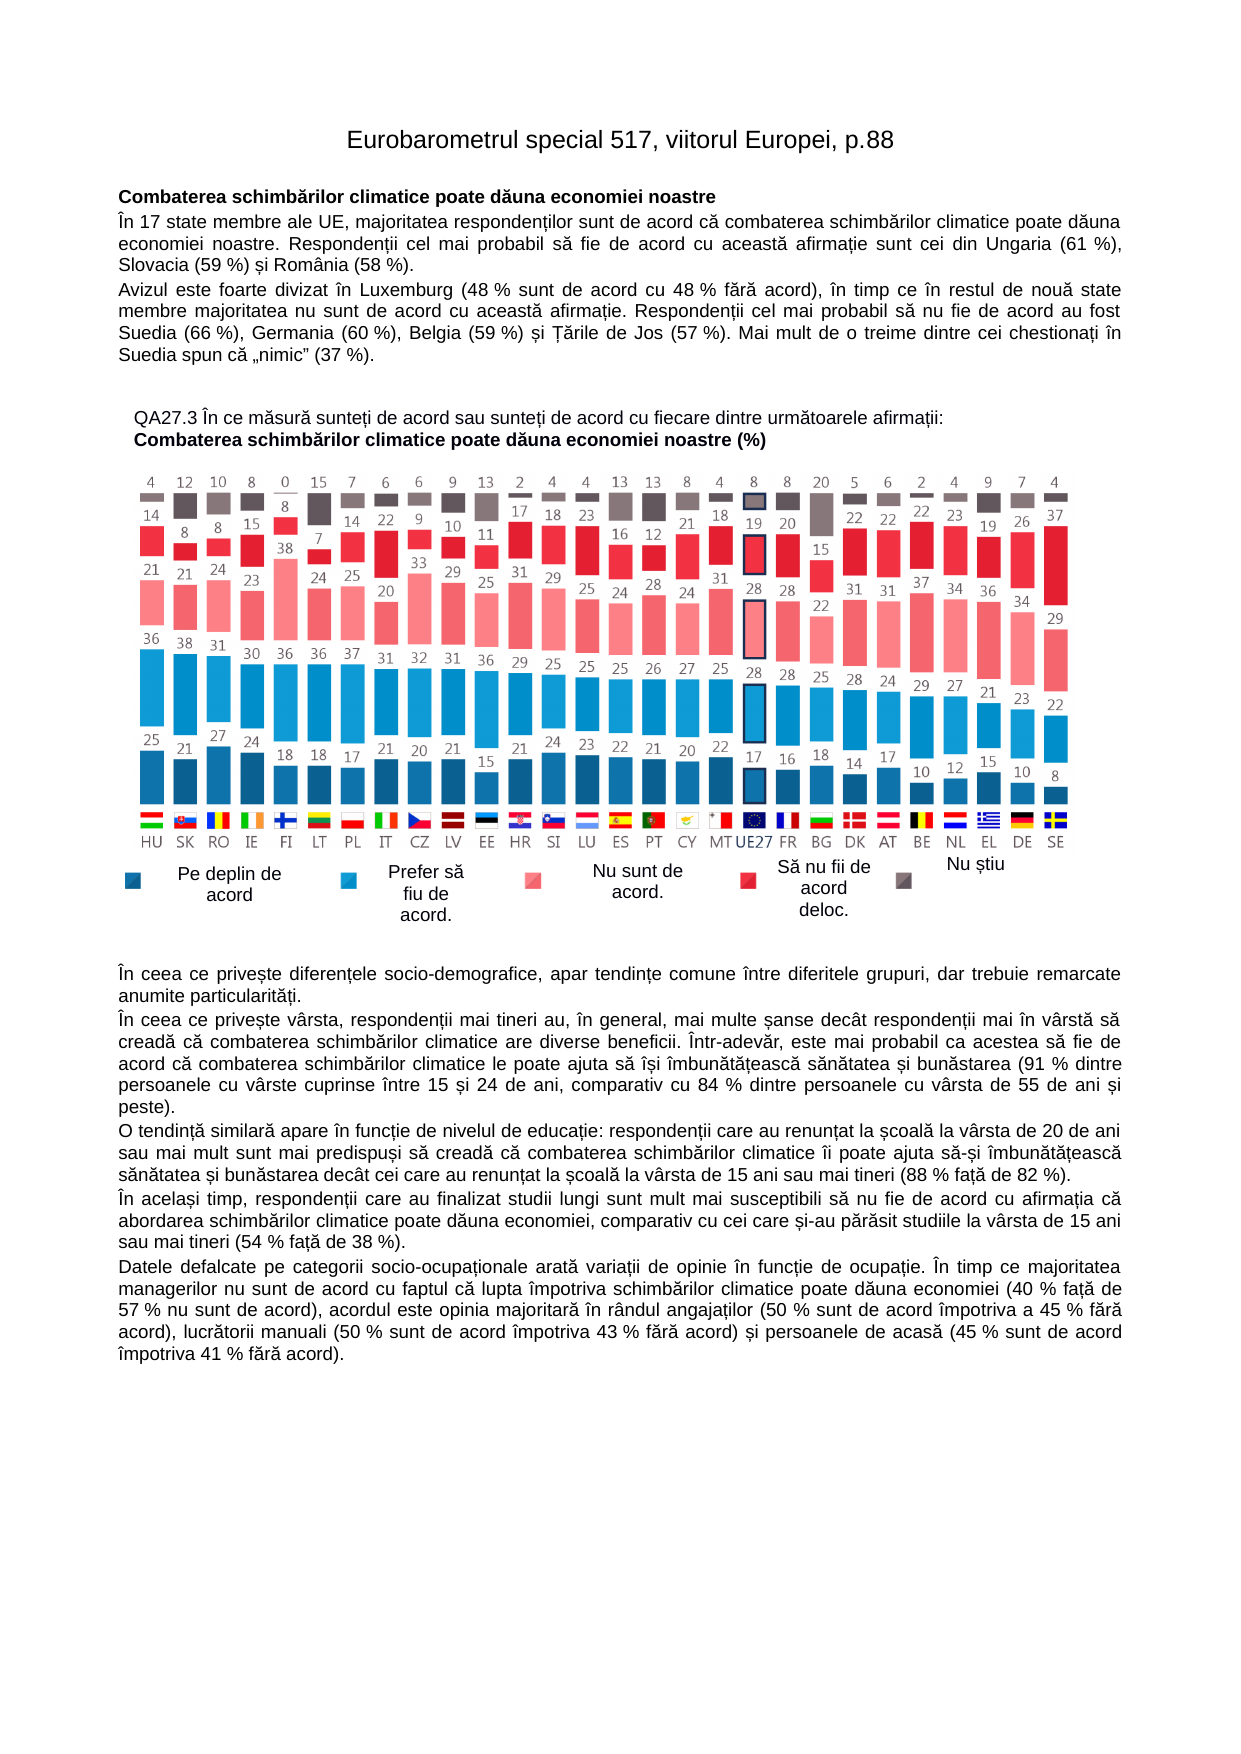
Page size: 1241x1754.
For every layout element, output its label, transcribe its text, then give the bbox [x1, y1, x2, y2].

text O tendință similară apare în funcție de nivelul de educație: respondenții care au renunțat la școală la vârsta de 20 de ani sau mai mult sunt mai predispuși să creadă că combaterea schimbărilor climatice îi poate ajuta să-și îmbunătățească sănătatea și bunăstarea decât cei care au renunțat la școală la vârsta de 15 ani sau mai tineri (88 % față de 82 %). [118, 1120, 1122, 1185]
text În ceea ce privește vârsta, respondenții mai tineri au, în general, mai multe șanse decât respondenții mai în vârstă să creadă că combaterea schimbărilor climatice are diverse beneficii. Într-adevăr, este mai probabil ca acestea să fie de acord că combaterea schimbărilor climatice le poate ajuta să își îmbunătățească sănătatea și bunăstarea (91 % dintre persoanele cu vârste cuprinse între 15 și 24 de ani, comparativ cu 84 % dintre persoanele cu vârsta de 55 de ani și peste). [118, 1009, 1122, 1117]
text Datele defalcate pe categorii socio-ocupaționale arată variații de opinie în funcție de ocupație. În timp ce majoritatea managerilor nu sunt de acord cu faptul că lupta împotriva schimbărilor climatice poate dăuna economiei (40 % față de 57 % nu sunt de acord), acordul este opinia majoritară în rândul angajaților (50 % sunt de acord împotriva a 45 % fără acord), lucrătorii manuali (50 % sunt de acord împotriva 43 % fără acord) și persoanele de acasă (45 % sunt de acord împotriva 41 % fără acord). [118, 1256, 1122, 1364]
text În același timp, respondenții care au finalizat studii lungi sunt mult mai susceptibili să nu fie de acord cu afirmația că abordarea schimbărilor climatice poate dăuna economiei, comparativ cu cei care și-au părăsit studiile la vârsta de 15 ani sau mai tineri (54 % față de 38 %). [118, 1188, 1122, 1253]
picture [130, 472, 1075, 855]
text Combaterea schimbărilor climatice poate dăuna economiei noastre [118, 186, 1122, 208]
text Avizul este foarte divizat în Luxemburg (48 % sunt de acord cu 48 % fără acord), în timp ce în restul de nouă state membre majoritatea nu sunt de acord cu această afirmație. Respondenții cel mai probabil să nu fie de acord au fost Suedia (66 %), Germania (60 %), Belgia (59 %) și Țările de Jos (57 %). Mai mult de o treime dintre cei chestionați în Suedia spun că „nimic” (37 %). [118, 279, 1122, 365]
picture [118, 860, 921, 914]
text În 17 state membre ale UE, majoritatea respondenților sunt de acord că combaterea schimbărilor climatice poate dăuna economiei noastre. Respondenții cel mai probabil să fie de acord cu această afirmație sunt cei din Ungaria (61 %), Slovacia (59 %) și România (58 %). [118, 211, 1122, 276]
text În ceea ce privește diferențele socio-demografice, apar tendințe comune între diferitele grupuri, dar trebuie remarcate anumite particularități. [118, 963, 1122, 1006]
